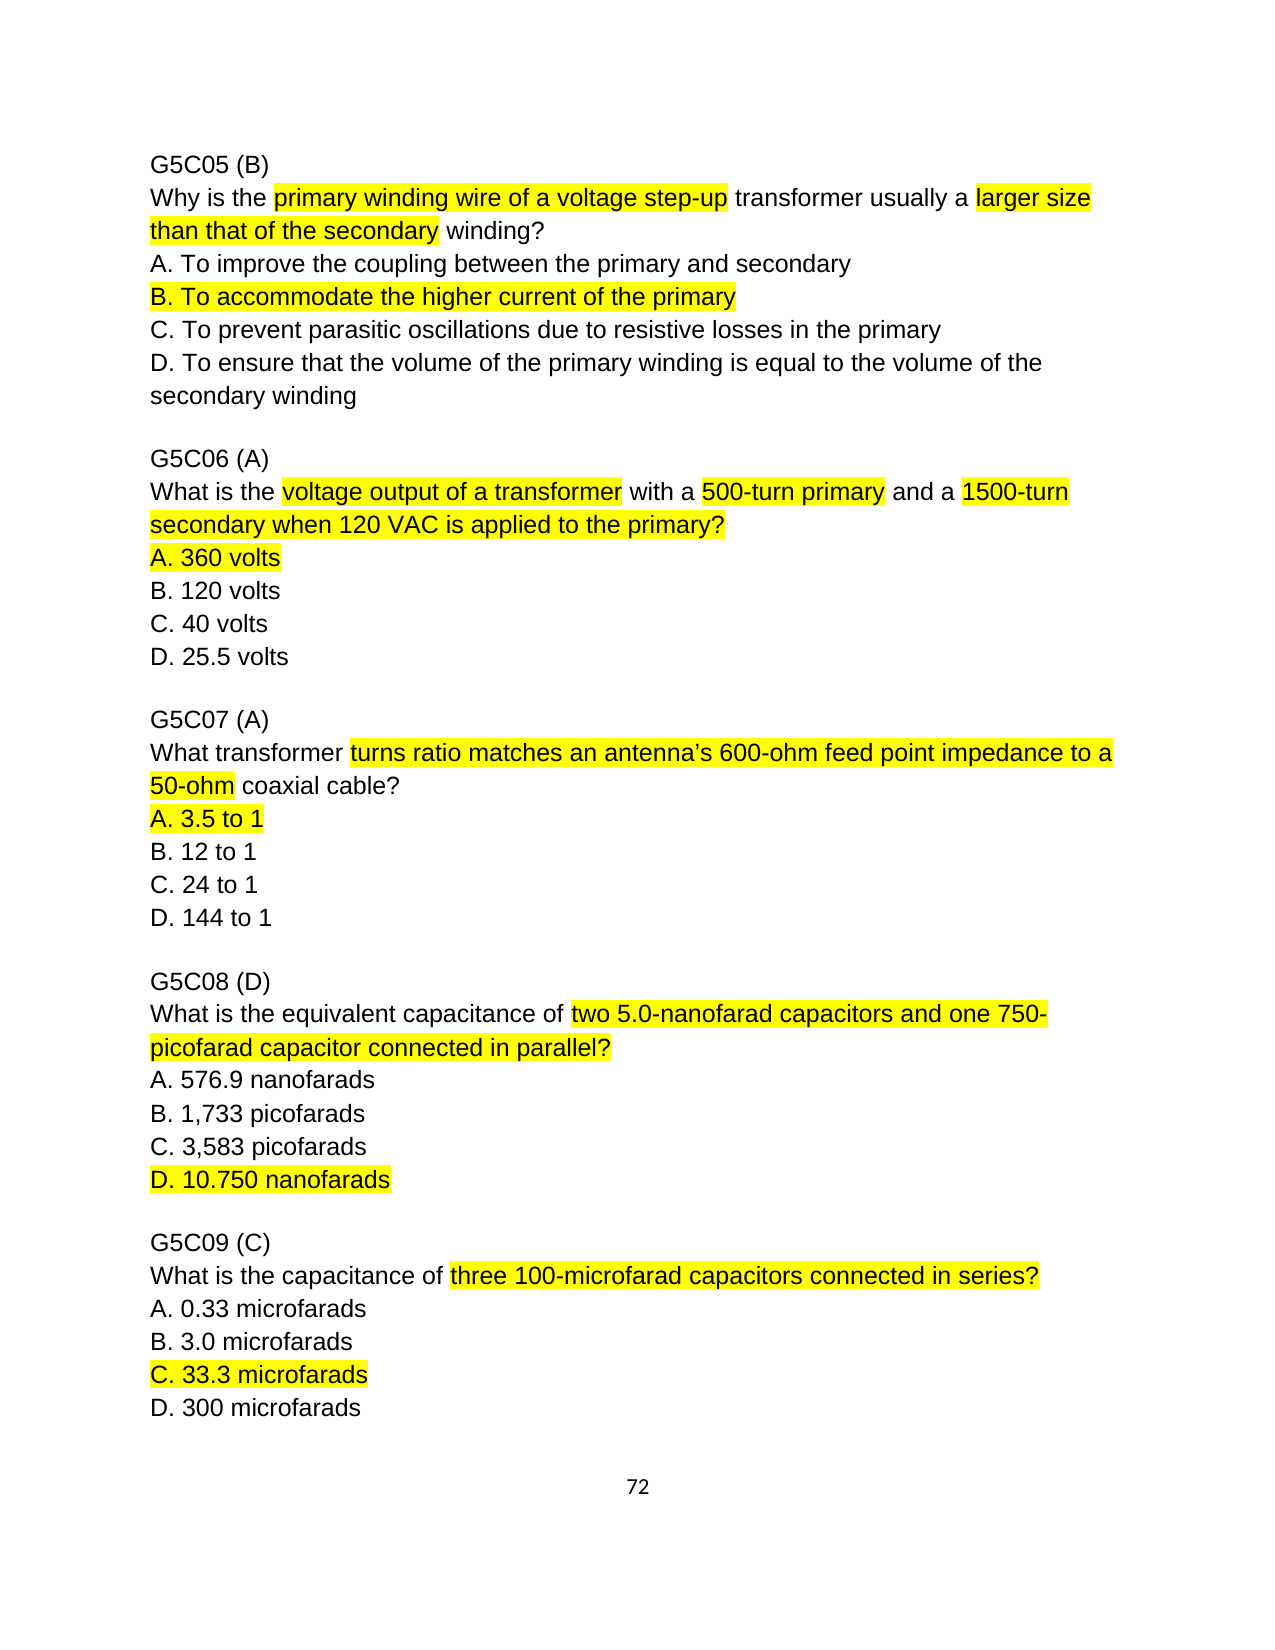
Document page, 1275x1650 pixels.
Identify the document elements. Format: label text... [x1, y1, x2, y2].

text G5C08 (D) What is the equivalent capacitance of two 5.0-nanofarad capacitors and one 750-picofarad capacitor connected in parallel? A. 576.9 nanofarads B. 1,733 picofarads C. 3,583 picofarads D. 10.750 nanofarads [150, 966, 1125, 1193]
text G5C09 (C) What is the capacitance of three 100-microfarad capacitors connected in series? A. 0.33 microfarads B. 3.0 microfarads C. 33.3 microfarads D. 300 microfarads [150, 1228, 1125, 1421]
text G5C05 (B) Why is the primary winding wire of a voltage step-up transformer usually a larger size than that of the secondary winding? A. To improve the coupling between the primary and secondary B. To accommodate the higher current of the primary C. To prevent parasitic oscillations due to resistive losses in the primary D. To ensure that the volume of the primary winding is equal to the volume of the secondary winding [150, 150, 1125, 410]
text G5C06 (A) What is the voltage output of a transformer with a 500-turn primary and a 1500-turn secondary when 120 VAC is applied to the primary? A. 360 volts B. 120 volts C. 40 volts D. 25.5 volts [150, 444, 1125, 671]
text G5C07 (A) What transformer turns ratio matches an antenna’s 600-ohm feed point impedance to a 50-ohm coaxial cable? A. 3.5 to 1 B. 12 to 1 C. 24 to 1 D. 144 to 1 [150, 705, 1125, 932]
